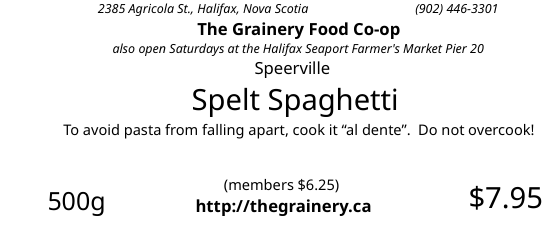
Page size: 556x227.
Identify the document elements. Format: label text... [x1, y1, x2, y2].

table_cell Speerville Spelt Spaghetti To avoid pasta from falling apart, cook it “al dente”. Do not overcook! [47, 57, 550, 175]
table_cell 500g [47, 175, 151, 217]
table_cell $7.95 [415, 175, 550, 217]
table_header 2385 Agricola St., Halifax, Nova Scotia (902) 446-3301 The Grainery Food Co-op also open Saturdays at the Halifax Seaport Farmer's Market Pier 20 [47, 0, 550, 57]
table_cell (members $6.25) http://thegrainery.ca [151, 175, 415, 217]
